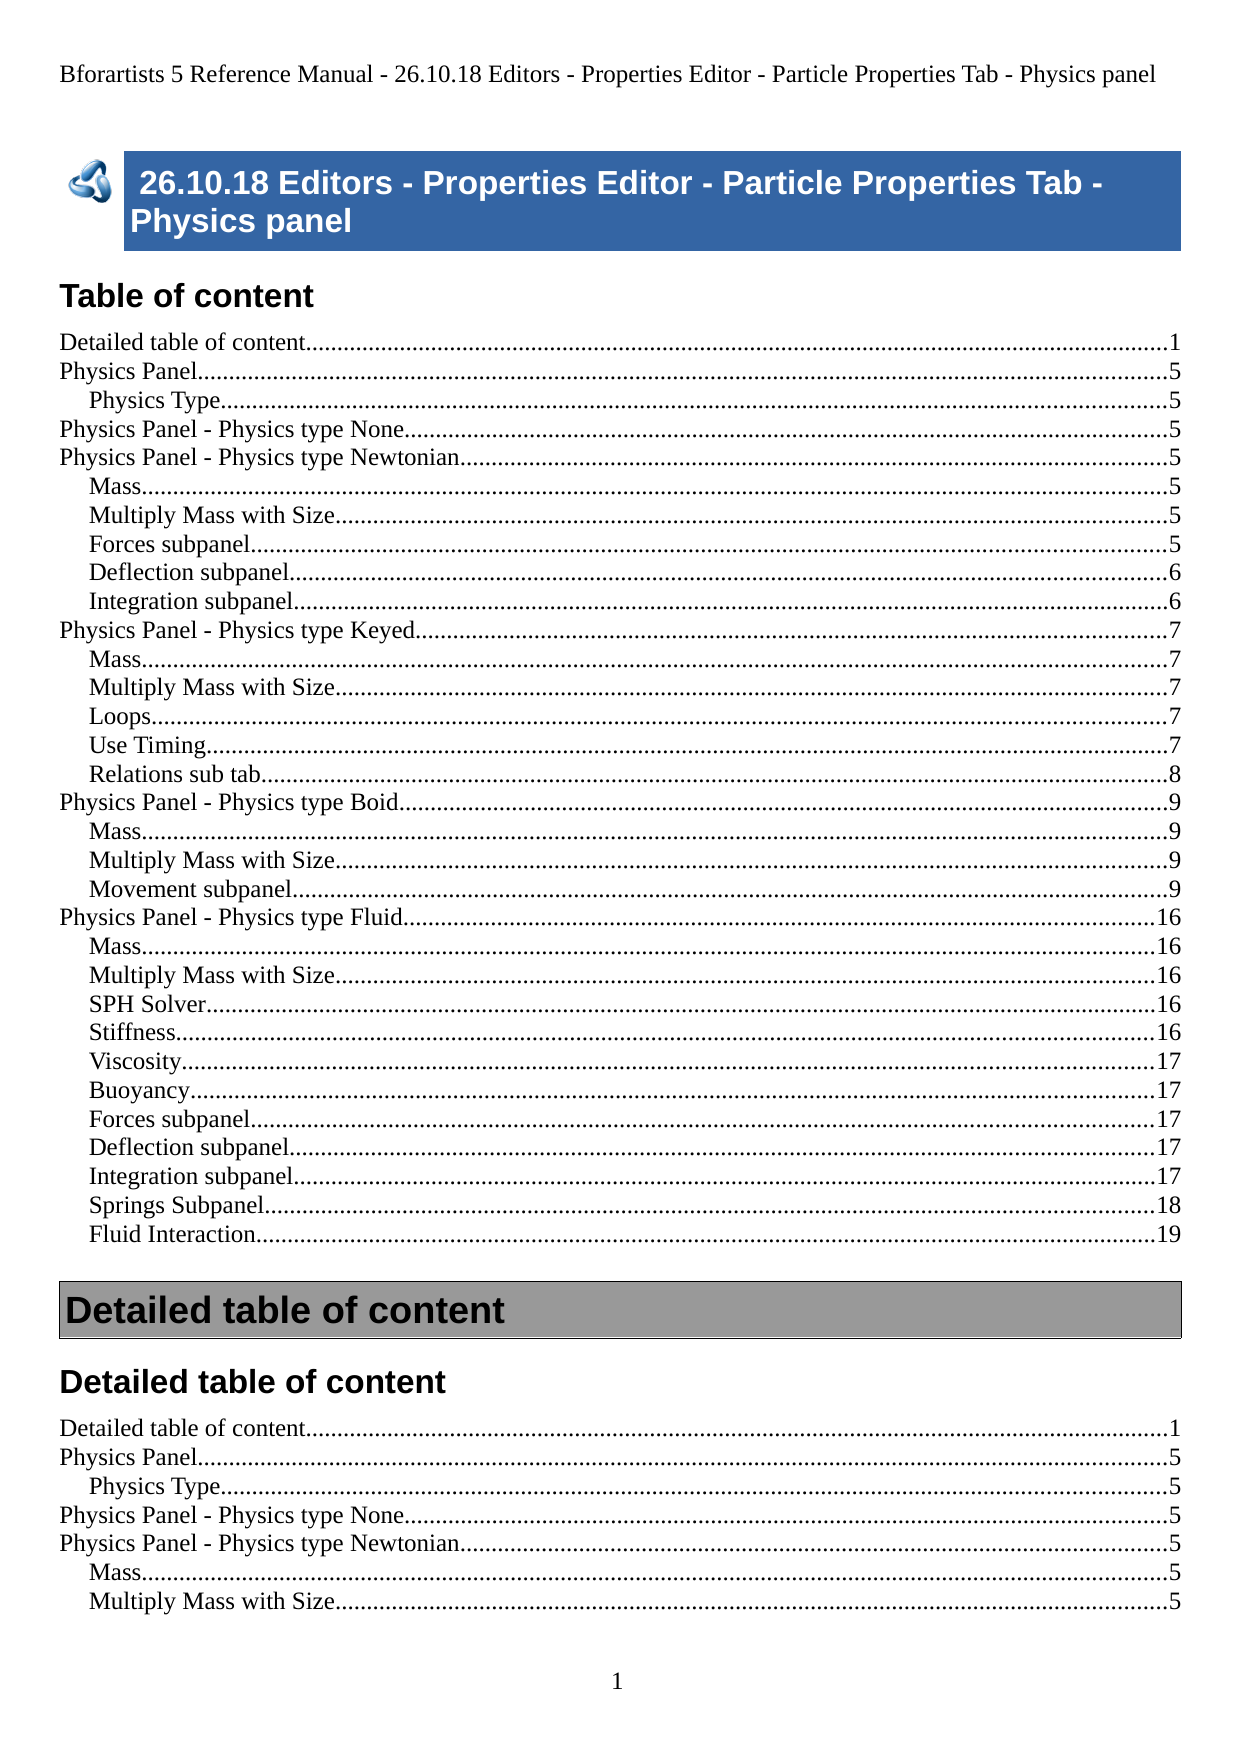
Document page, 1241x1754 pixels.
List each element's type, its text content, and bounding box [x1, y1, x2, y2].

table_header [59, 151, 124, 251]
table_header 26.10.18 Editors - Properties Editor - Particle Properties Tab - Physics panel [124, 151, 1181, 251]
text Physics Panel - Physics type Boid 9 [59, 787, 1181, 816]
text Deflection subpanel 17 [88, 1132, 1181, 1161]
text Physics Panel - Physics type None 5 [59, 414, 1181, 442]
text Physics Type 5 [88, 1471, 1181, 1500]
table_header Detailed table of content [60, 1282, 1181, 1337]
text Mass 5 [88, 471, 1181, 500]
text Relations sub tab 8 [88, 759, 1181, 787]
text Viscosity 17 [88, 1046, 1181, 1075]
text Physics Type 5 [88, 385, 1181, 414]
subtitle Table of content [59, 276, 1181, 315]
text Buoyancy 17 [88, 1075, 1181, 1104]
text Loops 7 [88, 701, 1181, 730]
text Forces subpanel 17 [88, 1104, 1181, 1132]
text Multiply Mass with Size 5 [88, 500, 1181, 529]
subtitle Detailed table of content [59, 1362, 1181, 1401]
text Stiffness 16 [88, 1017, 1181, 1046]
text Mass 7 [88, 644, 1181, 672]
text Integration subpanel 6 [88, 586, 1181, 615]
text Detailed table of content 1 [59, 1413, 1181, 1442]
text Mass 16 [88, 931, 1181, 960]
text Use Timing 7 [88, 730, 1181, 759]
text Mass 9 [88, 816, 1181, 845]
text Springs Subpanel 18 [88, 1190, 1181, 1219]
text Multiply Mass with Size 9 [88, 845, 1181, 874]
text Fluid Interaction 19 [88, 1219, 1181, 1247]
text Physics Panel - Physics type Newtonian 5 [59, 442, 1181, 471]
text Mass 5 [88, 1557, 1181, 1586]
text Physics Panel - Physics type Newtonian 5 [59, 1528, 1181, 1557]
picture [65, 156, 114, 206]
text SPH Solver 16 [88, 989, 1181, 1017]
text Movement subpanel 9 [88, 874, 1181, 902]
text Multiply Mass with Size 16 [88, 960, 1181, 989]
text Multiply Mass with Size 7 [88, 672, 1181, 701]
text Physics Panel 5 [59, 1442, 1181, 1471]
text Physics Panel - Physics type None 5 [59, 1500, 1181, 1528]
text Detailed table of content 1 [59, 327, 1181, 356]
text Integration subpanel 17 [88, 1161, 1181, 1190]
text Physics Panel - Physics type Fluid 16 [59, 902, 1181, 931]
text Multiply Mass with Size 5 [88, 1586, 1181, 1615]
text Physics Panel - Physics type Keyed 7 [59, 615, 1181, 644]
text Forces subpanel 5 [88, 529, 1181, 557]
text Deflection subpanel 6 [88, 557, 1181, 586]
text Physics Panel 5 [59, 356, 1181, 385]
